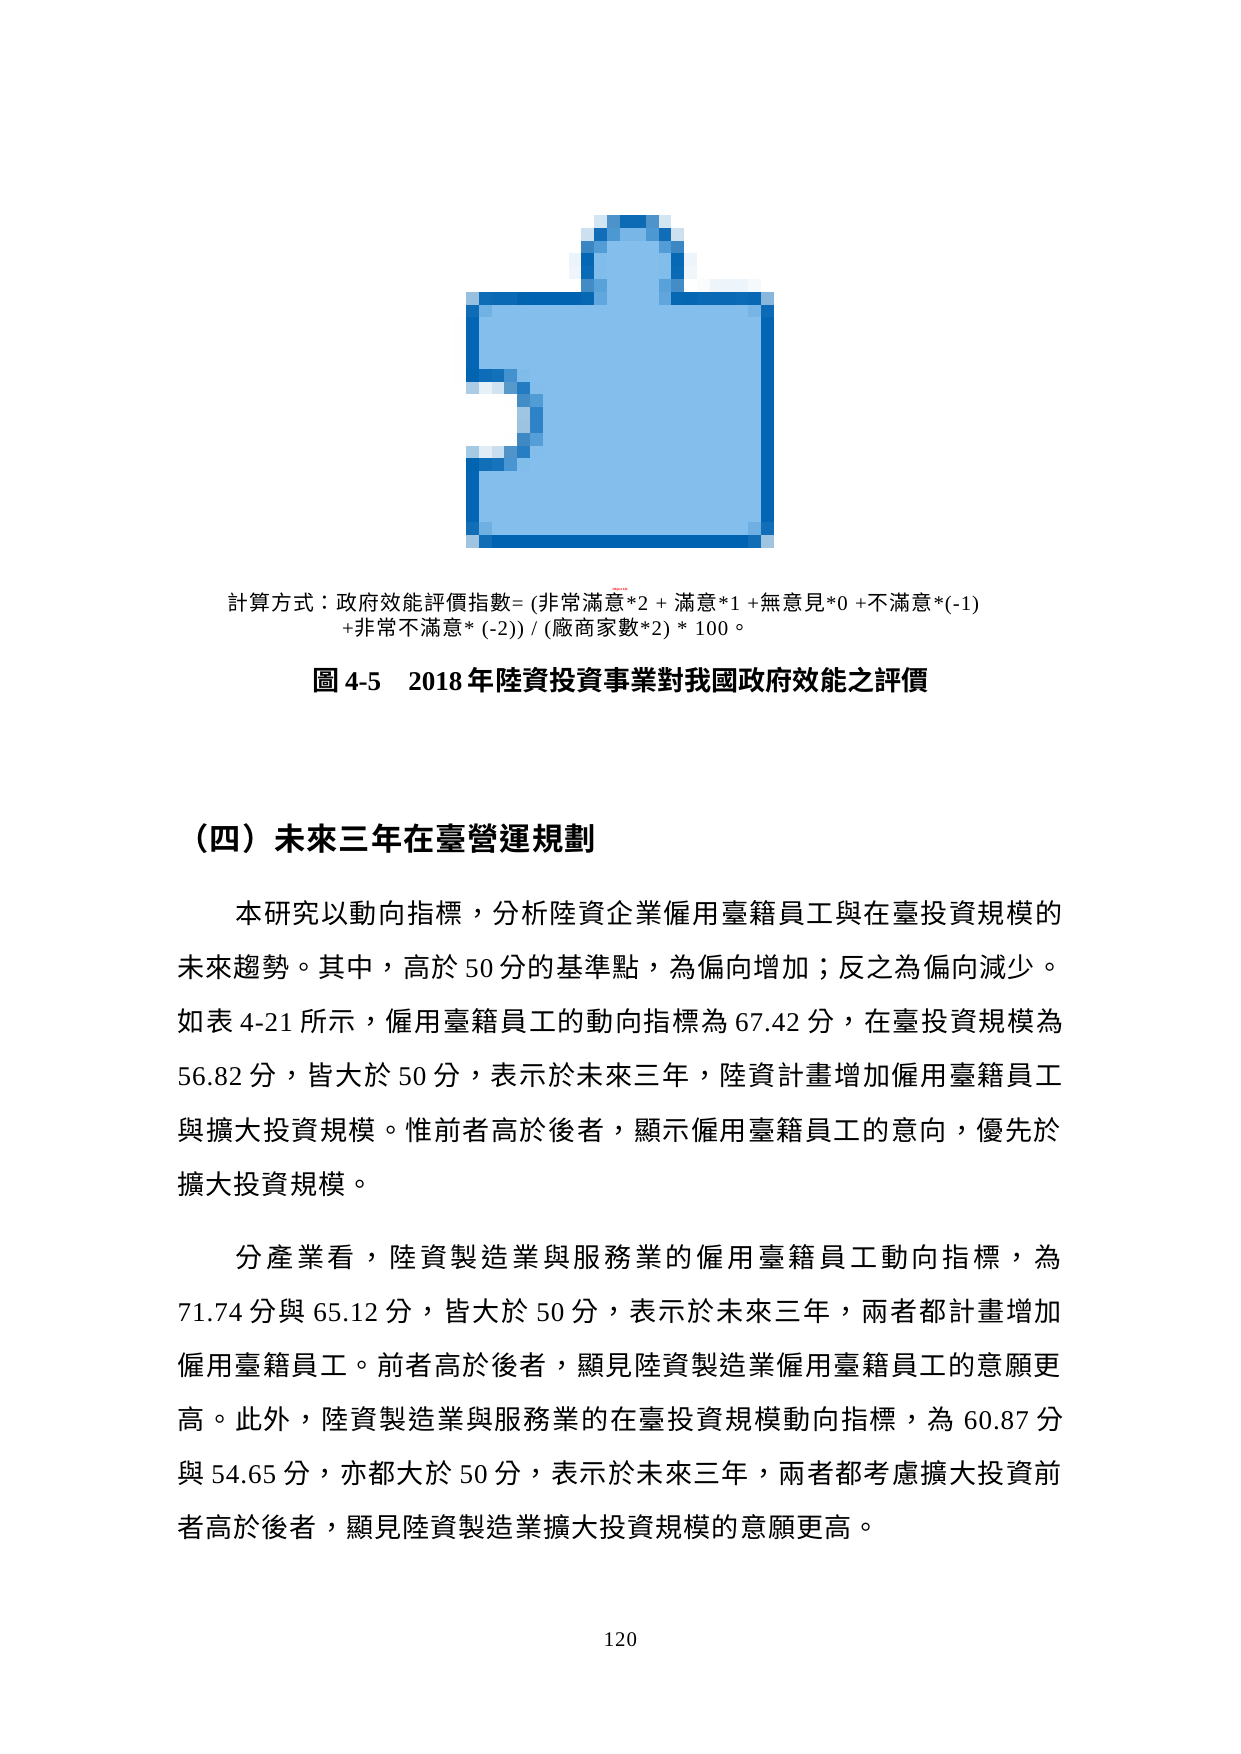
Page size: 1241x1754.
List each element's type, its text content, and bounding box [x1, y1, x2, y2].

text 分產業看，陸資製造業與服務業的僱用臺籍員工動向指標，為71.74分與65.12分，皆大於50分，表示於未來三年，兩者都計畫增加僱用臺籍員工。前者高於後者，顯見陸資製造業僱用臺籍員工的意願更高。此外，陸資製造業與服務業的在臺投資規模動向指標，為60.87分與54.65分，亦都大於50分，表示於未來三年，兩者都考慮擴大投資前者高於後者，顯見陸資製造業擴大投資規模的意願更高。 [177, 1224, 1063, 1549]
text 本研究以動向指標，分析陸資企業僱用臺籍員工與在臺投資規模的未來趨勢。其中，高於50分的基準點，為偏向增加；反之為偏向減少。如表4-21所示，僱用臺籍員工的動向指標為67.42分，在臺投資規模為56.82分，皆大於50分，表示於未來三年，陸資計畫增加僱用臺籍員工與擴大投資規模。惟前者高於後者，顯示僱用臺籍員工的意向，優先於擴大投資規模。 [177, 880, 1063, 1205]
text 圖4-5 2018年陸資投資事業對我國政府效能之評價 [177, 659, 1063, 699]
subtitle （四）未來三年在臺營運規劃 [177, 807, 1063, 861]
text 計算方式：政府效能評價指數= (非常滿意*2 + 滿意*1 +無意見*0 +不滿意*(-1) +非常不滿意* (-2)) / (廠商家數*2) * 100。 [227, 591, 1063, 641]
